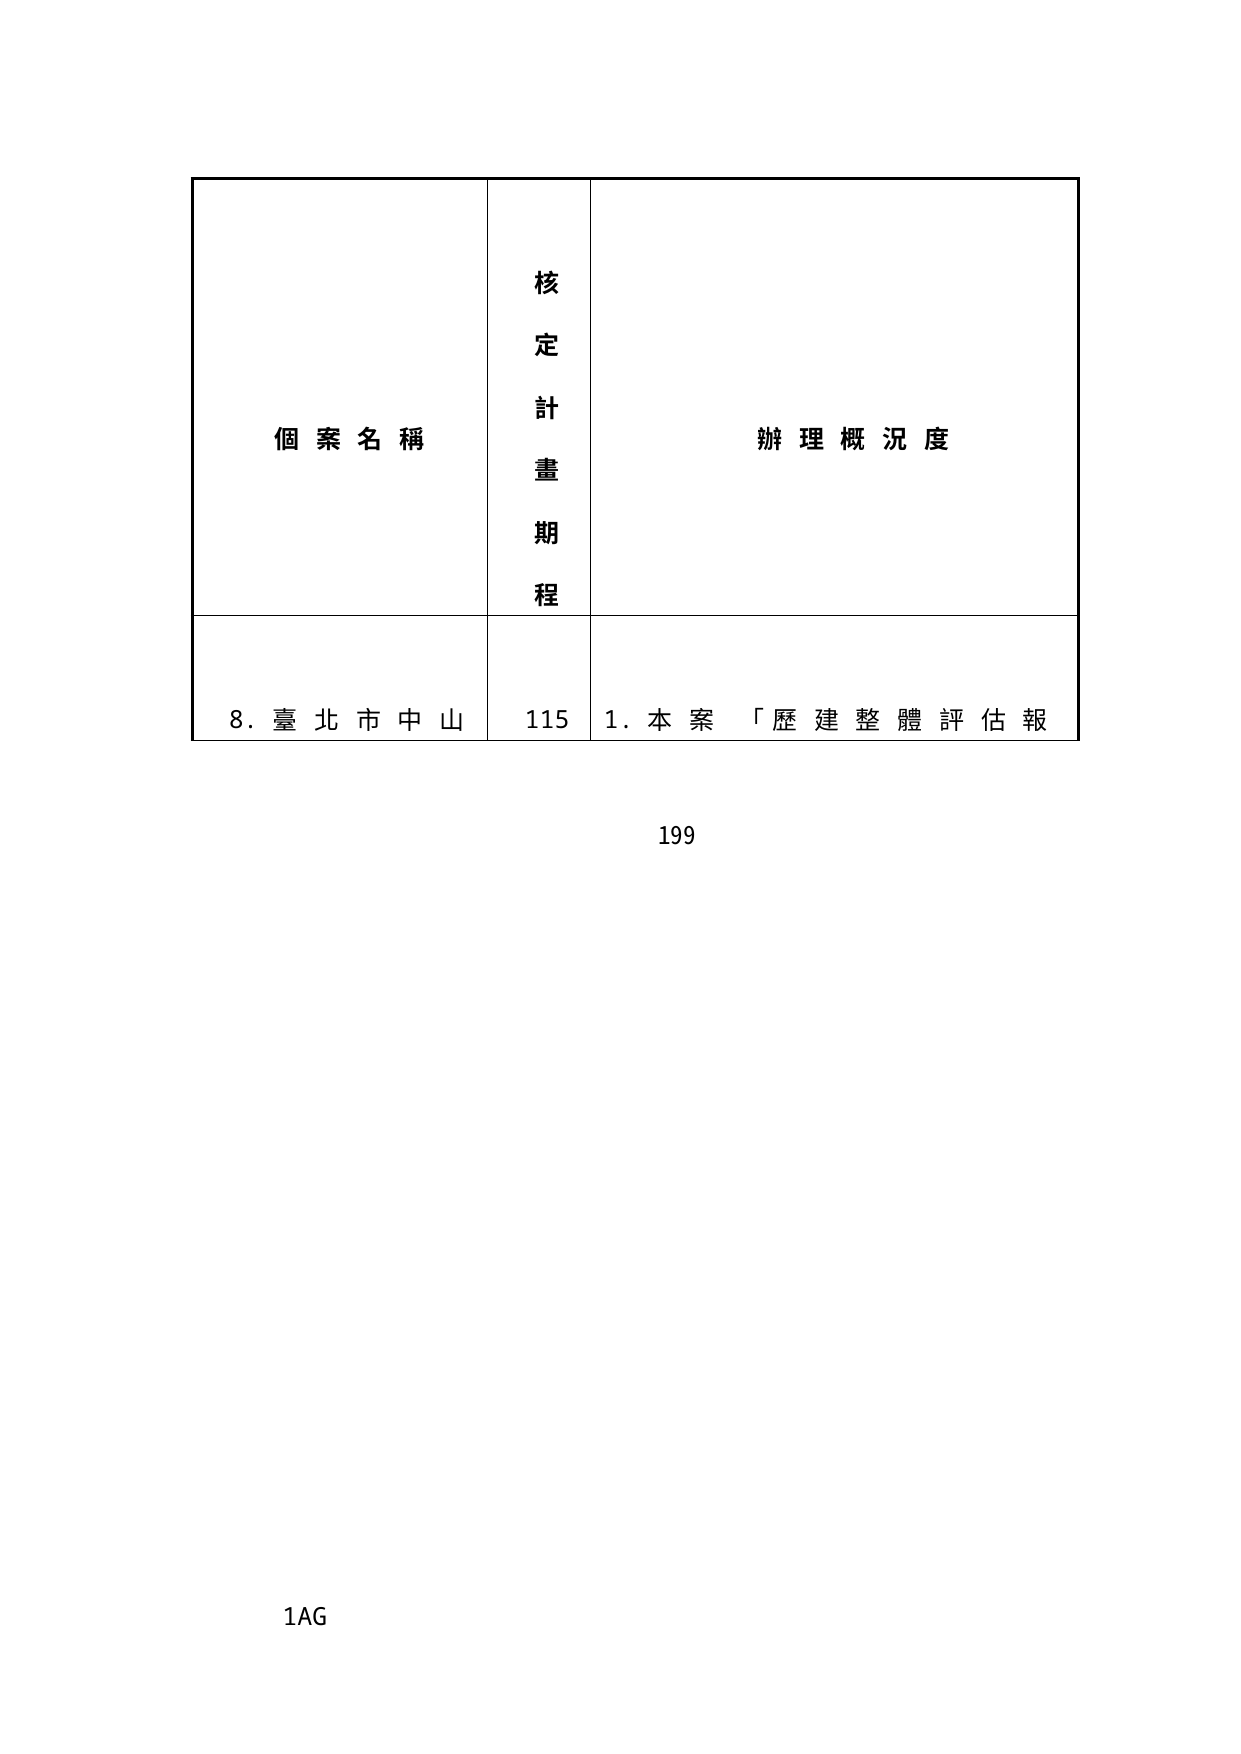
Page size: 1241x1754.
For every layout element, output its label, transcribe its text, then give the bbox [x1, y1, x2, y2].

table_header 個案名稱 [194, 180, 487, 615]
table_header 辦理概況度 [591, 180, 1077, 615]
table_cell 1.本案「歷建整體評估報 [591, 616, 1077, 740]
table_header 核定計畫期程 [488, 180, 590, 615]
table_cell 8.臺北市中山 [194, 616, 487, 740]
table_cell 115 [488, 616, 590, 740]
